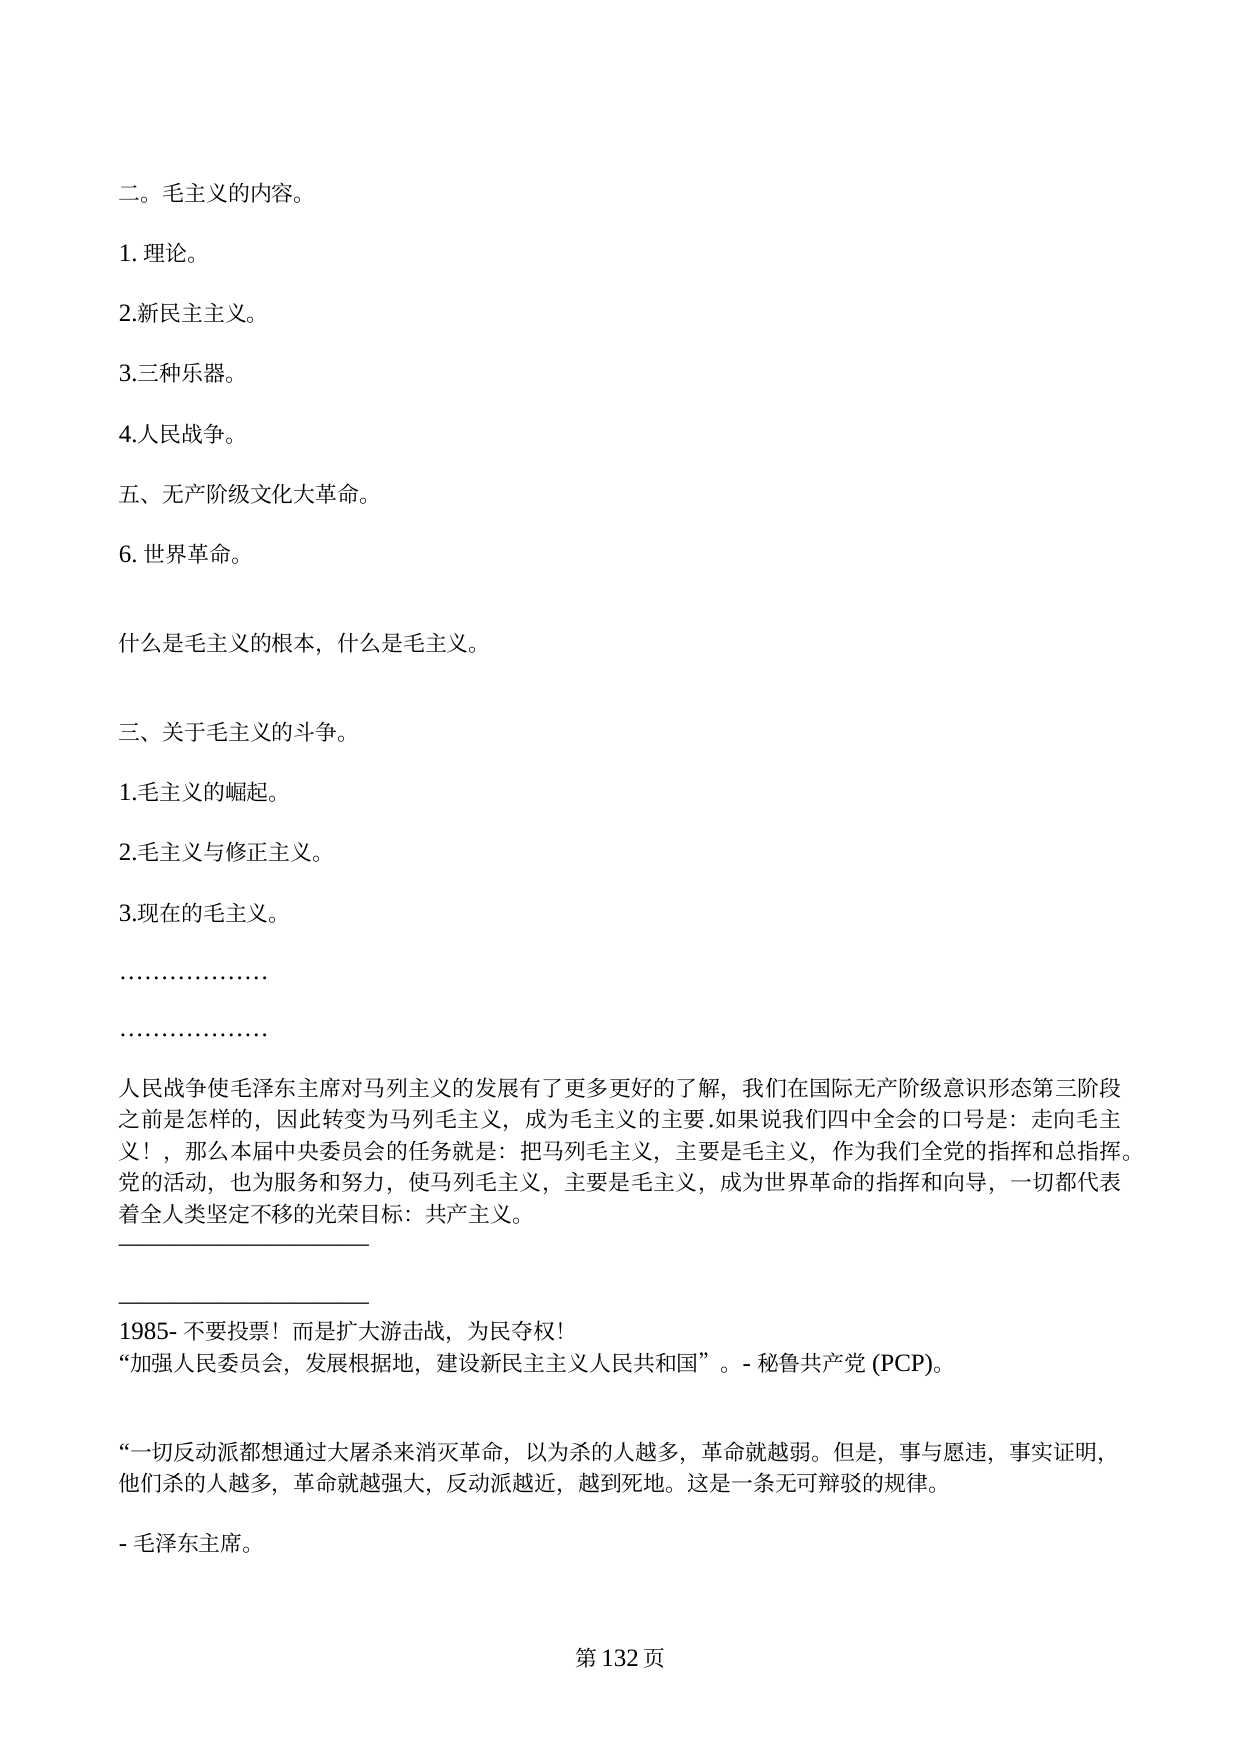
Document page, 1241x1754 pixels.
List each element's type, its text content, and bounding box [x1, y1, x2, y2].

text —————————— [118, 1228, 1122, 1257]
text ……………… [118, 1013, 1122, 1042]
text 3.三种乐器。 [118, 357, 1122, 388]
text 什么是毛主义的根本，什么是毛主义。 [118, 626, 1122, 658]
text 3.现在的毛主义。 [118, 896, 1122, 927]
text 二。毛主义的内容。 [118, 176, 1122, 207]
text 1.毛主义的崛起。 [118, 775, 1122, 807]
text 人民战争使毛泽东主席对马列主义的发展有了更多更好的了解，我们在国际无产阶级意识形态第三阶段之前是怎样的，因此转变为马列毛主义，成为毛主义的主要.如果说我们四中全会的口号是：走向毛主义！，那么本届中央委员会的任务就是：把马列毛主义，主要是毛主义，作为我们全党的指挥和总指挥。党的活动，也为服务和努力，使马列毛主义，主要是毛主义，成为世界革命的指挥和向导，一切都代表着全人类坚定不移的光荣目标：共产主义。 [118, 1071, 1122, 1228]
text 4.人民战争。 [118, 417, 1122, 448]
text 五、无产阶级文化大革命。 [118, 477, 1122, 508]
text 6. 世界革命。 [118, 537, 1122, 569]
text 2.新民主主义。 [118, 296, 1122, 328]
text 2.毛主义与修正主义。 [118, 836, 1122, 867]
text ……………… [118, 956, 1122, 985]
text 1985- 不要投票！而是扩大游击战，为民夺权！ [118, 1314, 1122, 1346]
text “一切反动派都想通过大屠杀来消灭革命，以为杀的人越多，革命就越弱。但是，事与愿违，事实证明，他们杀的人越多，革命就越强大，反动派越近，越到死地。这是一条无可辩驳的规律。 [118, 1435, 1122, 1498]
text 三、关于毛主义的斗争。 [118, 715, 1122, 747]
text 1. 理论。 [118, 236, 1122, 268]
text “加强人民委员会，发展根据地，建设新民主主义人民共和国”。- 秘鲁共产党 (PCP)。 [118, 1346, 1122, 1377]
text —————————— [118, 1286, 1122, 1314]
text - 毛泽东主席。 [118, 1527, 1122, 1558]
